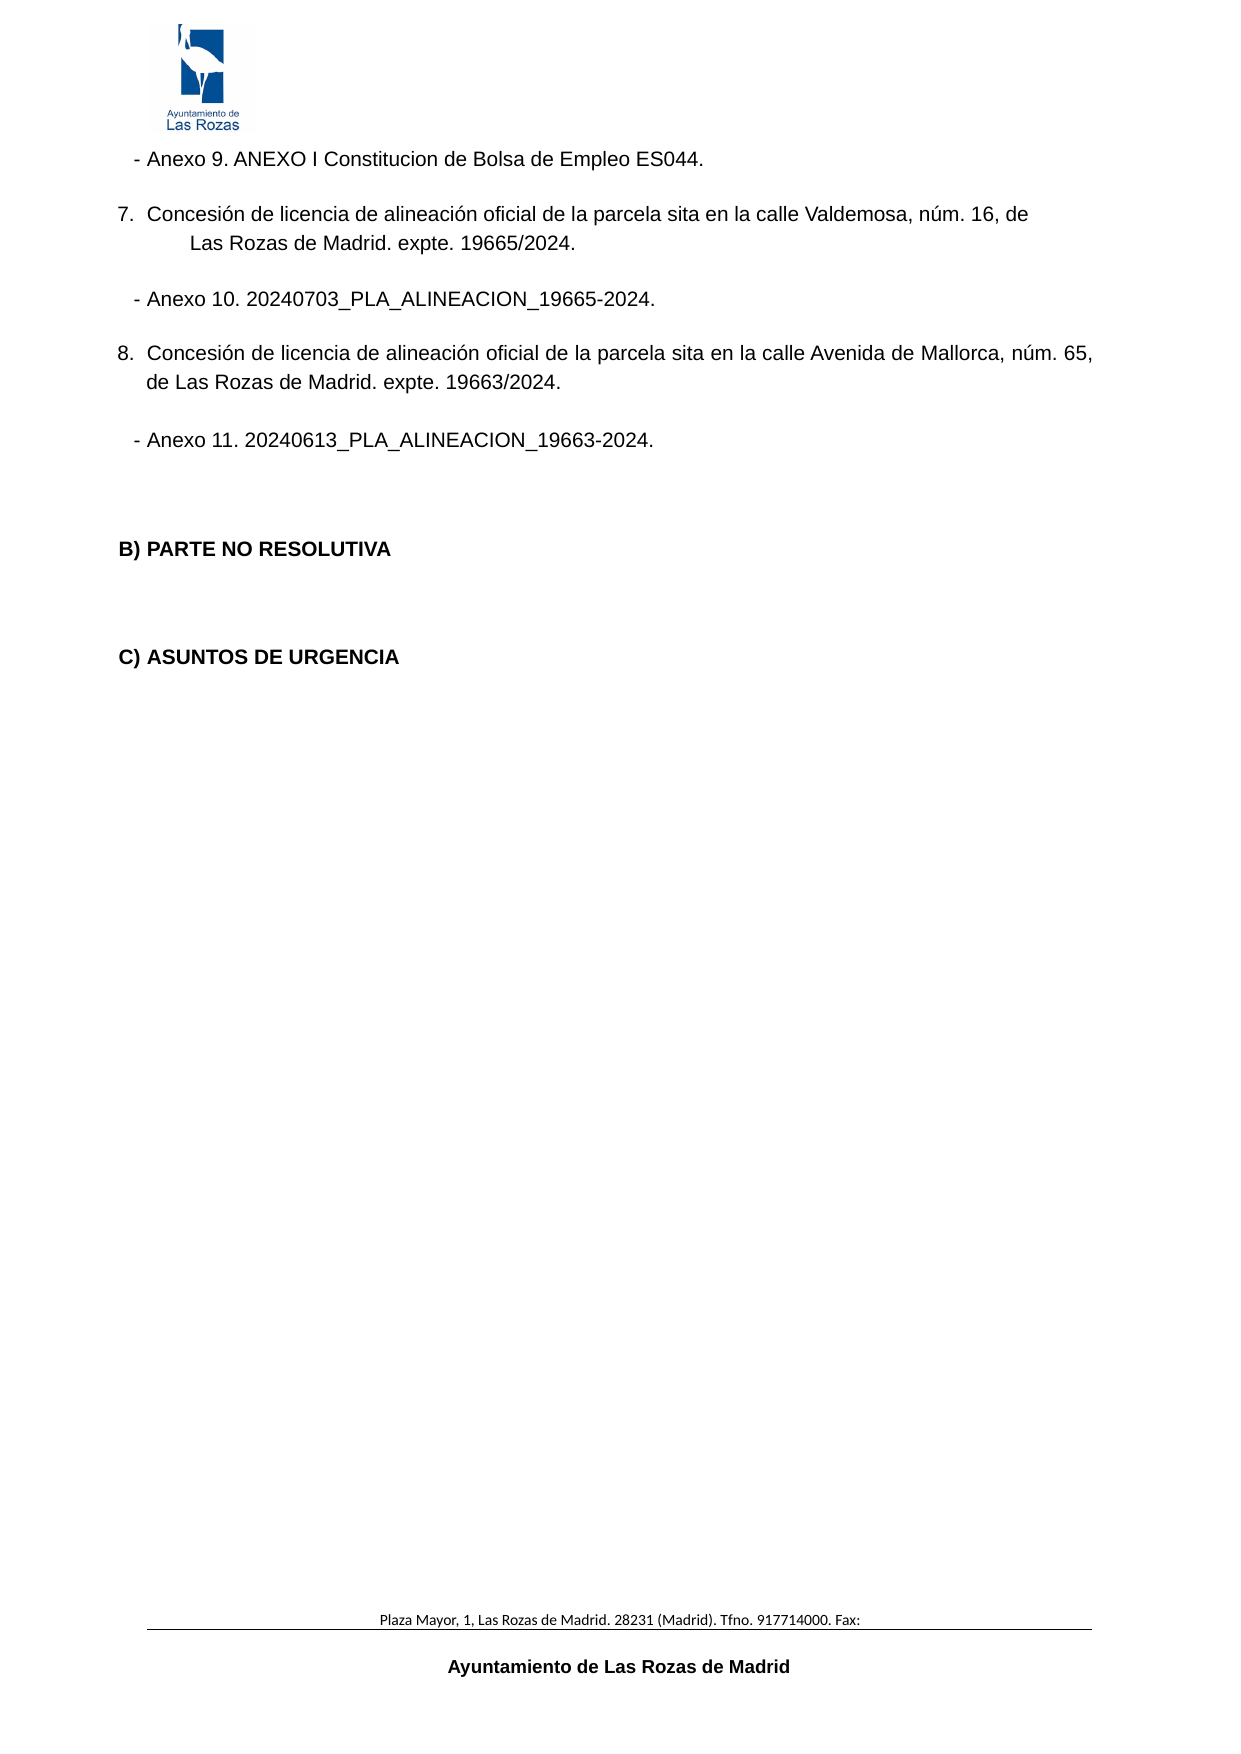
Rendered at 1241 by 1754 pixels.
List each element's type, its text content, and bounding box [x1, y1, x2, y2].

list Anexo 11. 20240613_PLA_ALINEACION_19663-2024. [133, 428, 1094, 452]
list Concesión de licencia de alineación oficial de la parcela sita en la calle Valdemosa, núm. 16, de [117, 202, 1094, 226]
list ASUNTOS DE URGENCIA [118, 645, 1087, 669]
list Anexo 10. 20240703_PLA_ALINEACION_19665-2024. [133, 287, 1094, 311]
list Concesión de licencia de alineación oficial de la parcela sita en la calle Avenida de Mallorca, núm. 65, de Las Rozas de Madrid. expte. 19663/2024. [117, 341, 1094, 394]
list PARTE NO RESOLUTIVA [118, 537, 1087, 561]
list Anexo 9. ANEXO I Constitucion de Bolsa de Empleo ES044. [133, 147, 1094, 171]
text Las Rozas de Madrid. expte. 19665/2024. [189, 231, 1094, 255]
